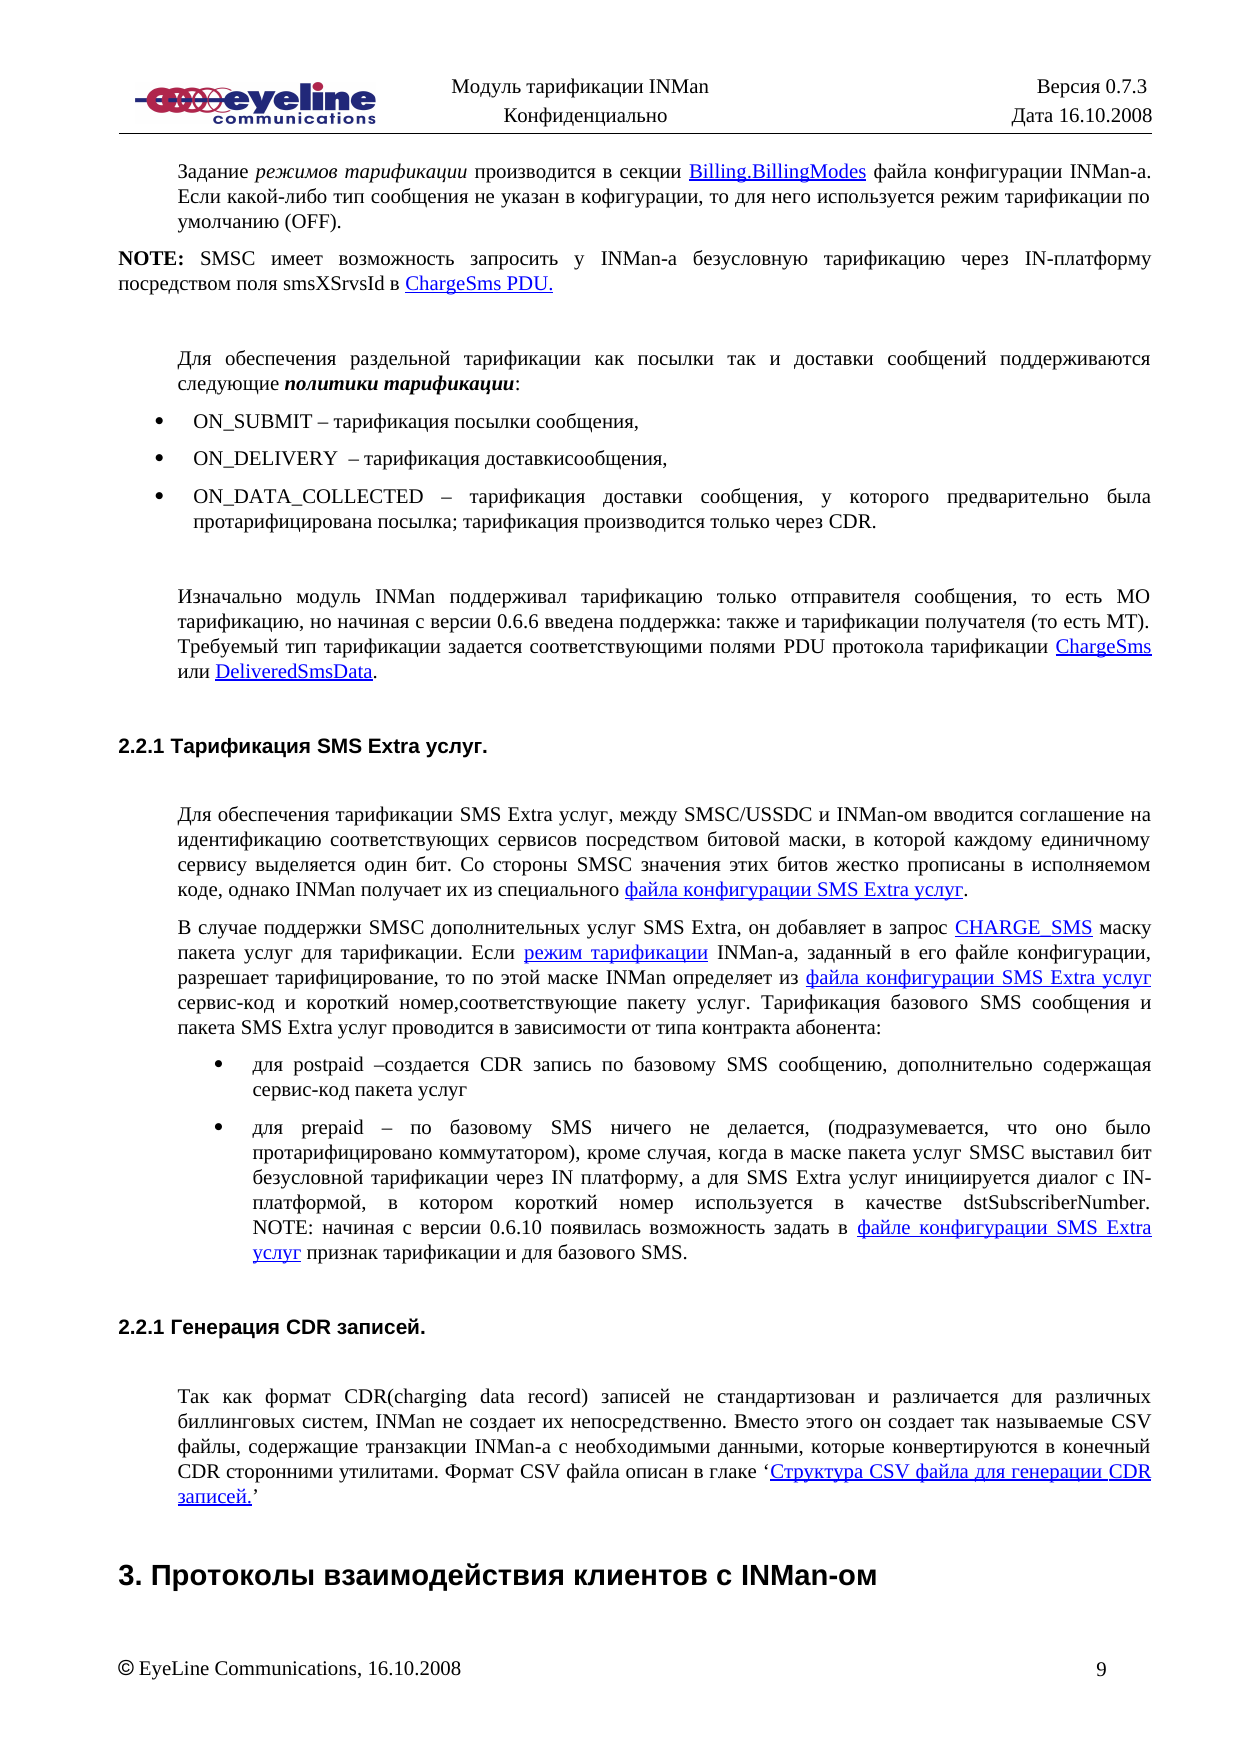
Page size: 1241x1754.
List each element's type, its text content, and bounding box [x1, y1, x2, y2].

text Для обеспечения раздельной тарификации как посылки так и доставки сообщений поддерживаются следующие политики тарификации: [177, 345, 1151, 395]
text В случае поддержки SMSC дополнительных услуг SMS Extra, он добавляет в запрос CHARGE_SMS маску пакета услуг для тарификации. Если режим тарификации INMan-a, заданный в его файле конфигурации, разрешает тарифицирование, то по этой маске INMan определяет из файла конфигурации SMS Extra услуг сервис-код и короткий номер,соответствующие пакету услуг. Тарификация базового SMS сообщения и пакета SMS Extra услуг проводится в зависимости от типа контракта абонента: [177, 914, 1151, 1039]
subtitle Генерация CDR записей. [118, 1314, 1151, 1339]
text Для обеспечения тарификации SMS Extra услуг, между SMSC/USSDC и INMan-ом вводится соглашение на идентификацию соответствующих сервисов посредством битовой маски, в которой каждому единичному сервису выделяется один бит. Со стороны SMSC значения этих битов жестко прописаны в исполняемом коде, однако INMan получает их из специального файла конфигурации SMS Extra услуг. [177, 801, 1151, 901]
list ON_DELIVERY – тарификация доставкисообщения, [156, 445, 1151, 470]
list для prepaid – по базовому SMS ничего не делается, (подразумевается, что оно было протарифицировано коммутатором), кроме случая, когда в маске пакета услуг SMSC выставил бит безусловной тарификации через IN платформу, а для SMS Extra услуг инициируется диалог с IN-платформой, в котором короткий номер используется в качестве dstSubscriberNumber. NOTE: начиная с версии 0.6.10 появилась возможность задать в файле конфигурации SMS Extra услуг признак тарификации и для базового SMS. [215, 1114, 1151, 1264]
subtitle Тарификация SMS Extra услуг. [118, 733, 1151, 758]
picture [135, 82, 376, 124]
list для postpaid –создается CDR запись по базовому SMS сообщению, дополнительно содержащая сервис-код пакета услуг [215, 1051, 1151, 1101]
text NOTE: SMSC имеет возможность запросить у INMan-а безусловную тарификацию через IN-платформу посредством поля smsXSrvsId в ChargeSms PDU. [118, 245, 1151, 295]
text Изначально модуль INMan поддерживал тарификацию только отправителя сообщения, то есть МО тарификацию, но начиная с версии 0.6.6 введена поддержка: также и тарификации получателя (то есть МТ). Требуемый тип тарификации задается соответствующими полями PDU протокола тарификации ChargeSms или DeliveredSmsData. [177, 583, 1151, 683]
text Так как формат CDR(charging data record) записей не стандартизован и различается для различных биллинговых систем, INMan не создает их непосредственно. Вместо этого он создает так называемые CSV файлы, содержащие транзакции INMan-a с необходимыми данными, которые конвертируются в конечный CDR сторонними утилитами. Формат CSV файла описан в глаке ‘Структура CSV файла для генерации CDR записей.’ [177, 1383, 1151, 1508]
subtitle Протоколы взаимодействия клиентов с INMan-ом [118, 1558, 1151, 1591]
text Задание режимов тарификации производится в секции Billing.BillingModes файла конфигурации INMan-a. Если какой-либо тип сообщения не указан в кофигурации, то для него используется режим тарификации по умолчанию (OFF). [177, 158, 1151, 233]
list ON_DATA_COLLECTED – тарификация доставки сообщения, у которого предварительно была протарифицирована посылка; тарификация производится только через CDR. [156, 483, 1151, 533]
list ON_SUBMIT – тарификация посылки сообщения, [156, 408, 1151, 433]
